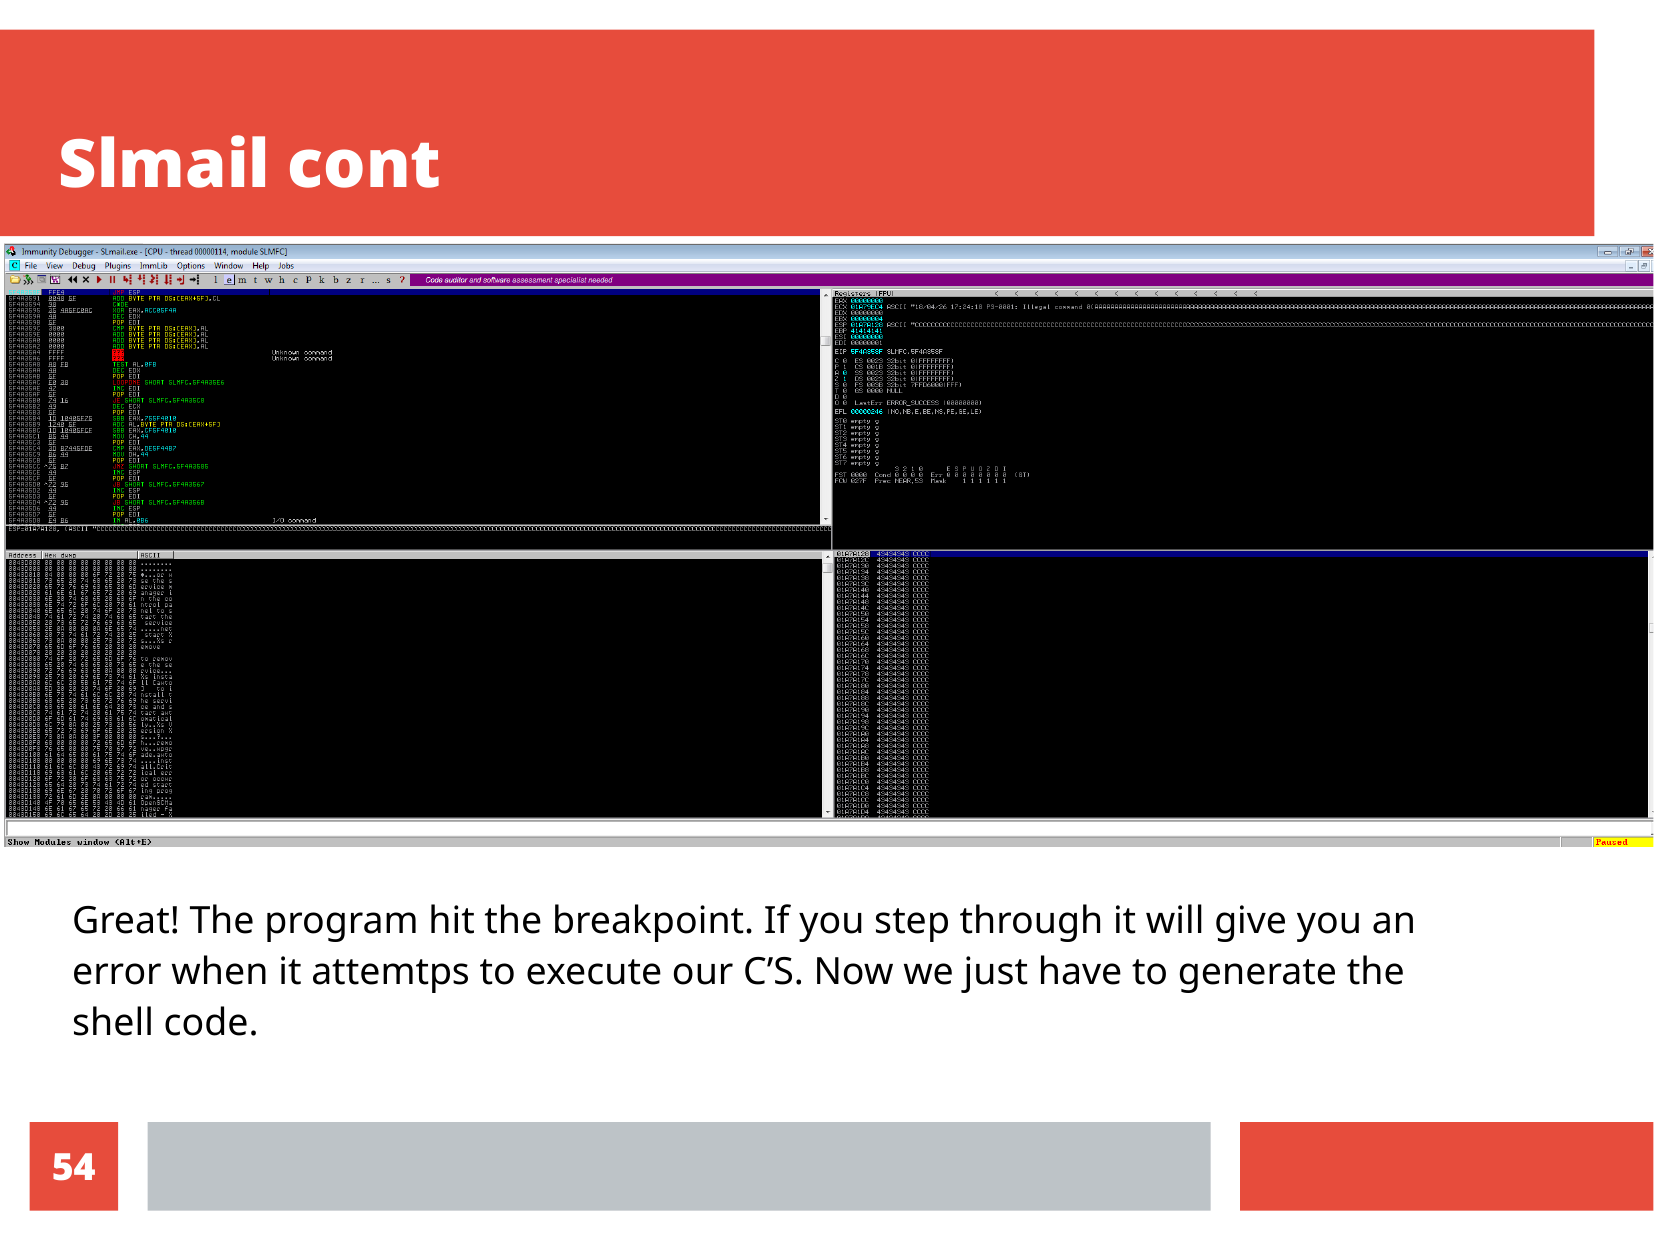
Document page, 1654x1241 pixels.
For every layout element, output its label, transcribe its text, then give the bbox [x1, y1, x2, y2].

picture [4, 243, 1654, 847]
text_box Great! The program hit the breakpoint. If you step through it will give you an error when it attemtps to execute our C’S. Now we just have to generate the shell code. [57, 885, 1483, 1032]
title Slmail cont [59, 59, 1595, 207]
